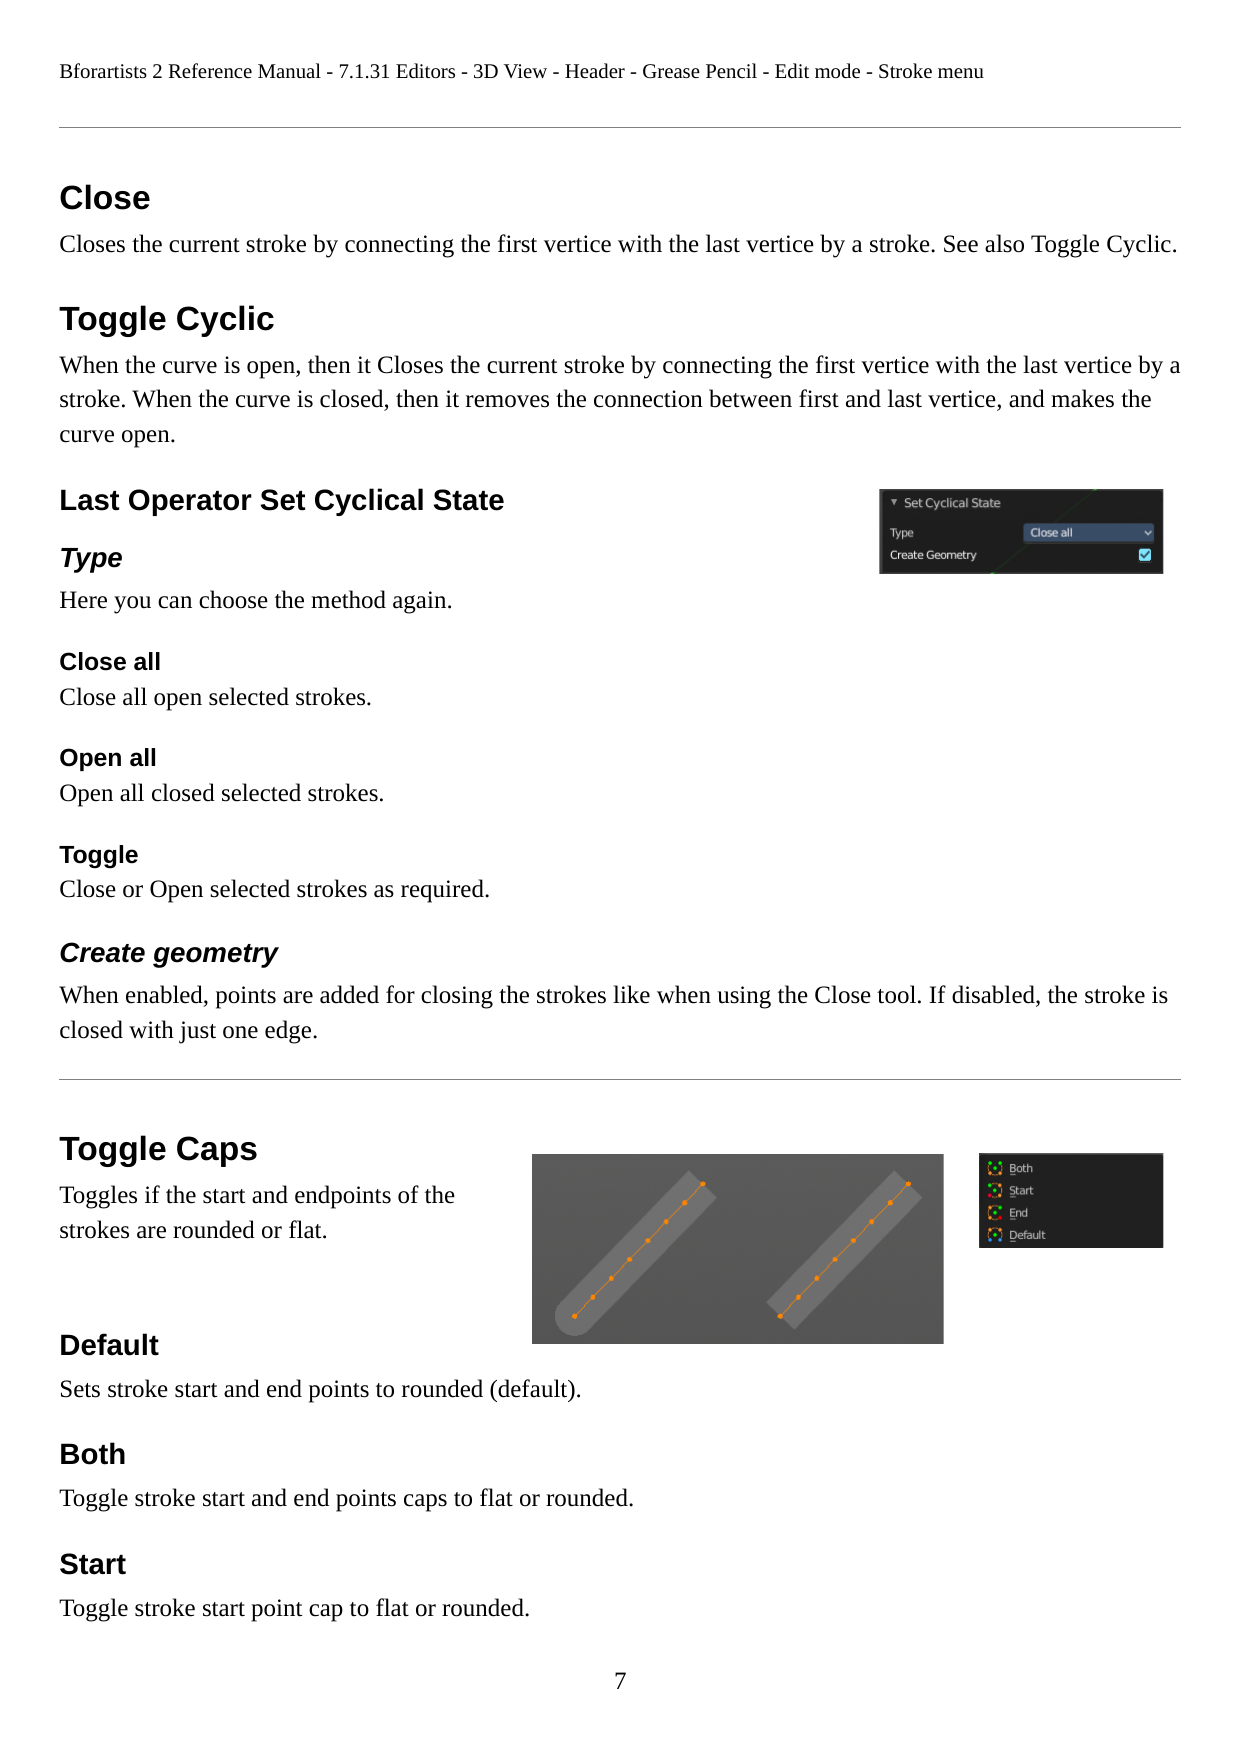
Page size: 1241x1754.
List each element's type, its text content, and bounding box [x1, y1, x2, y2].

subtitle Start [59, 1547, 1181, 1581]
text Sets stroke start and end points to rounded (default). [59, 1374, 1181, 1402]
subtitle Create geometry [59, 936, 1181, 968]
picture [979, 1153, 1164, 1248]
text Toggles if the start and endpoints of the strokes are rounded or flat. [59, 1180, 532, 1243]
text Open all closed selected strokes. [59, 778, 1181, 807]
text [944, 1180, 979, 1243]
text When enabled, points are added for closing the strokes like when using the Close tool. If disabled, the stroke is closed with just one edge. [59, 981, 1181, 1044]
subtitle [1164, 541, 1181, 573]
subtitle Last Operator Set Cyclical State [59, 482, 1181, 516]
text When the curve is open, then it Closes the current stroke by connecting the first vertice with the last vertice by a stroke. When the curve is closed, then it removes the connection between first and last vertice, and makes the curve open. [59, 350, 1181, 447]
text Close or Open selected strokes as required. [59, 874, 1181, 903]
subtitle Toggle Cyclic [59, 299, 1181, 337]
picture [879, 489, 1164, 574]
subtitle Type [59, 541, 879, 573]
text Closes the current stroke by connecting the first vertice with the last vertice by a stroke. See also Toggle Cyclic. [59, 229, 1181, 257]
picture [532, 1154, 944, 1344]
text Toggle stroke start and end points caps to flat or rounded. [59, 1483, 1181, 1512]
subtitle Open all [59, 743, 1181, 772]
subtitle Close all [59, 647, 1181, 676]
subtitle Both [59, 1437, 1181, 1471]
text Close all open selected strokes. [59, 682, 1181, 711]
subtitle Close [59, 178, 1181, 216]
text Here you can choose the method again. [59, 586, 1181, 614]
text Toggle stroke start point cap to flat or rounded. [59, 1593, 1181, 1622]
subtitle Default [59, 1327, 1181, 1361]
subtitle Toggle [59, 840, 1181, 868]
subtitle Toggle Caps [59, 1129, 1181, 1168]
